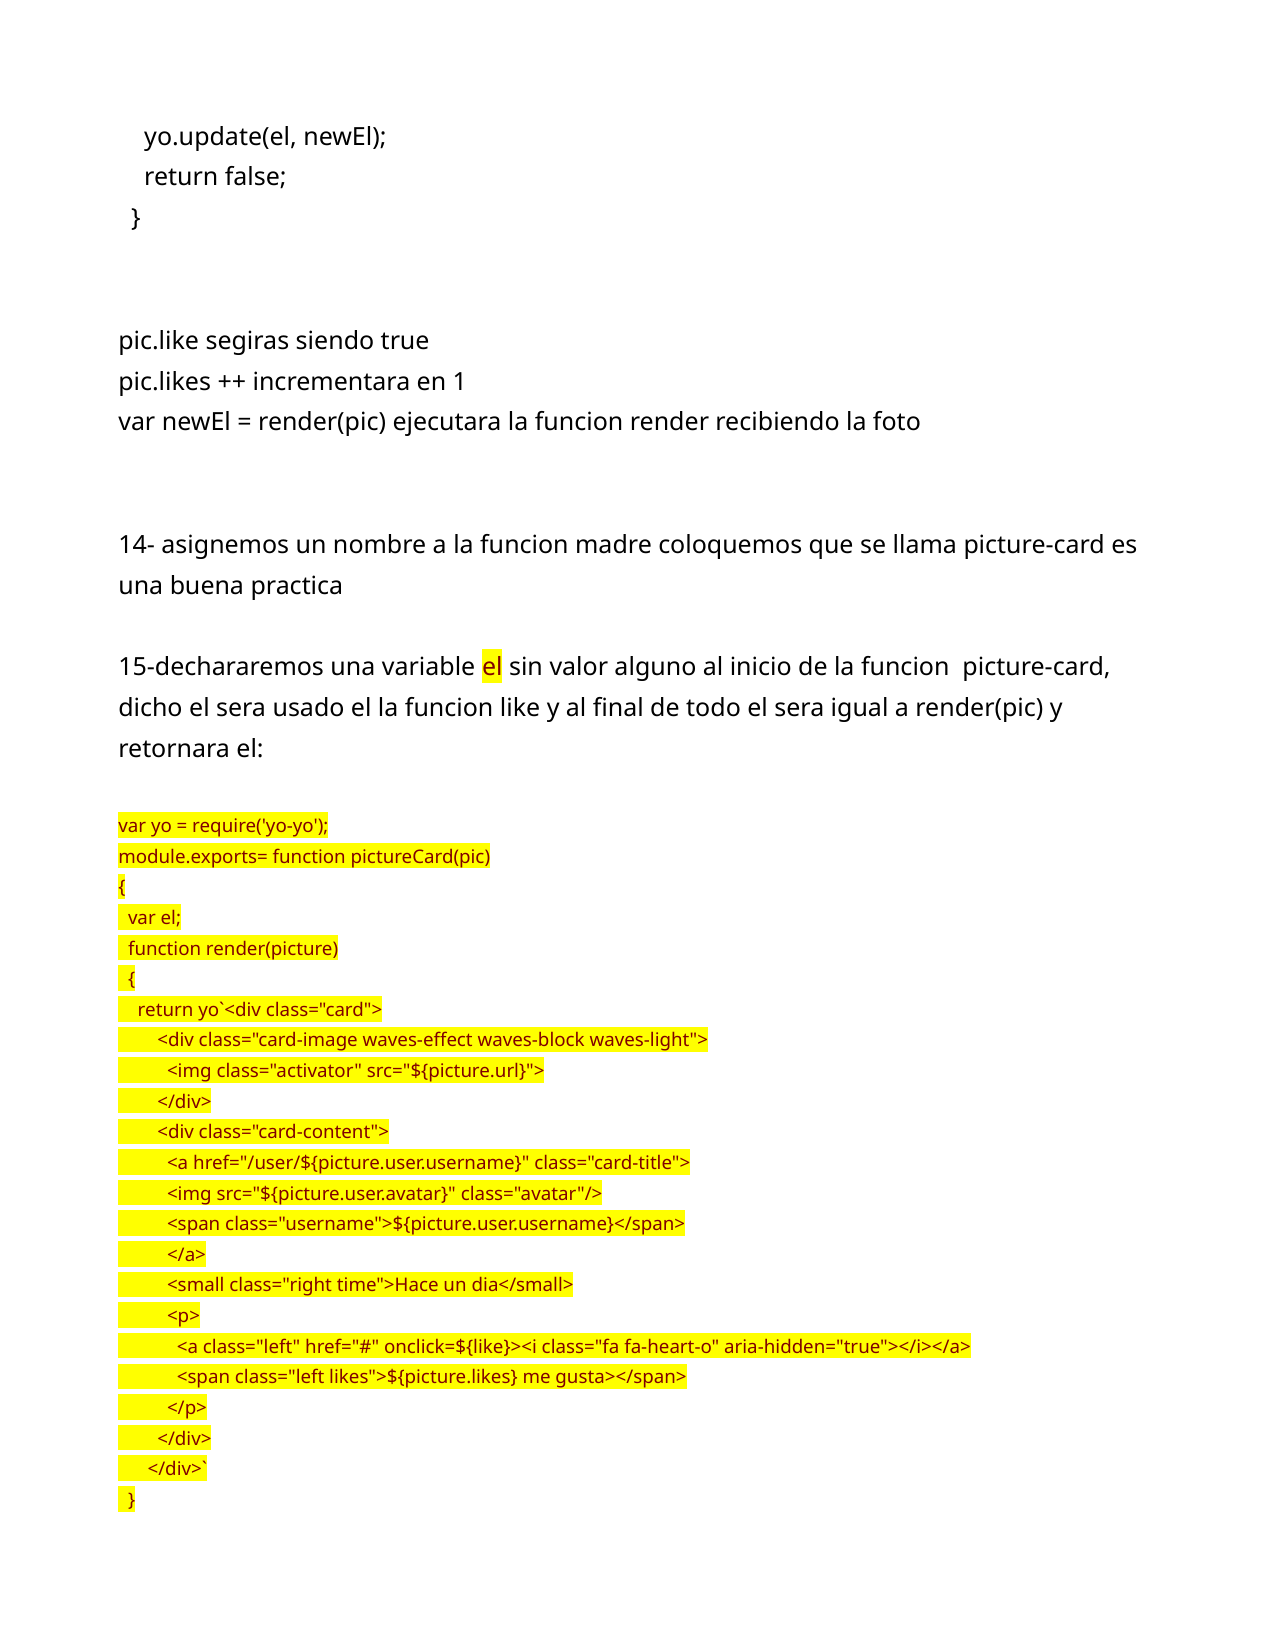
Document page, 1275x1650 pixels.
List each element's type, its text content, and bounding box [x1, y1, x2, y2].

text module.exports= function pictureCard(pic) [118, 843, 1157, 868]
text <img src="${picture.user.avatar}" class="avatar"/> [118, 1180, 1157, 1205]
text } [118, 1486, 1157, 1512]
text 15-dechararemos una variable el sin valor alguno al inicio de la funcion picture-card, dicho el sera usado el la funcion like y al final de todo el sera igual a render(pic) y retornara el: [118, 649, 1157, 765]
text </div> [118, 1088, 1157, 1113]
text var newEl = render(pic) ejecutara la funcion render recibiendo la foto [118, 404, 1157, 438]
text function render(picture) [118, 935, 1157, 960]
text </a> [118, 1241, 1157, 1267]
text </p> [118, 1394, 1157, 1420]
text <div class="card-image waves-effect waves-block waves-light"> [118, 1027, 1157, 1052]
text pic.likes ++ incrementara en 1 [118, 363, 1157, 397]
text var el; [118, 904, 1157, 930]
text yo.update(el, newEl); [118, 118, 1157, 152]
text <span class="left likes">${picture.likes} me gusta></span> [118, 1363, 1157, 1389]
text pic.like segiras siendo true [118, 322, 1157, 356]
text <small class="right time">Hace un dia</small> [118, 1272, 1157, 1297]
text } [118, 200, 1157, 234]
text <span class="username">${picture.user.username}</span> [118, 1210, 1157, 1236]
text <a class="left" href="#" onclick=${like}><i class="fa fa-heart-o" aria-hidden="true"></i></a> [118, 1333, 1157, 1358]
text <p> [118, 1302, 1157, 1328]
text 14- asignemos un nombre a la funcion madre coloquemos que se llama picture-card es una buena practica [118, 526, 1157, 601]
text <img class="activator" src="${picture.url}"> [118, 1057, 1157, 1083]
text </div> [118, 1425, 1157, 1450]
text return false; [118, 159, 1157, 193]
text </div>` [118, 1455, 1157, 1481]
text return yo`<div class="card"> [118, 996, 1157, 1022]
text { [118, 965, 1157, 991]
text <a href="/user/${picture.user.username}" class="card-title"> [118, 1149, 1157, 1175]
text <div class="card-content"> [118, 1118, 1157, 1144]
text var yo = require('yo-yo'); [118, 812, 1157, 838]
text { [118, 873, 1157, 899]
